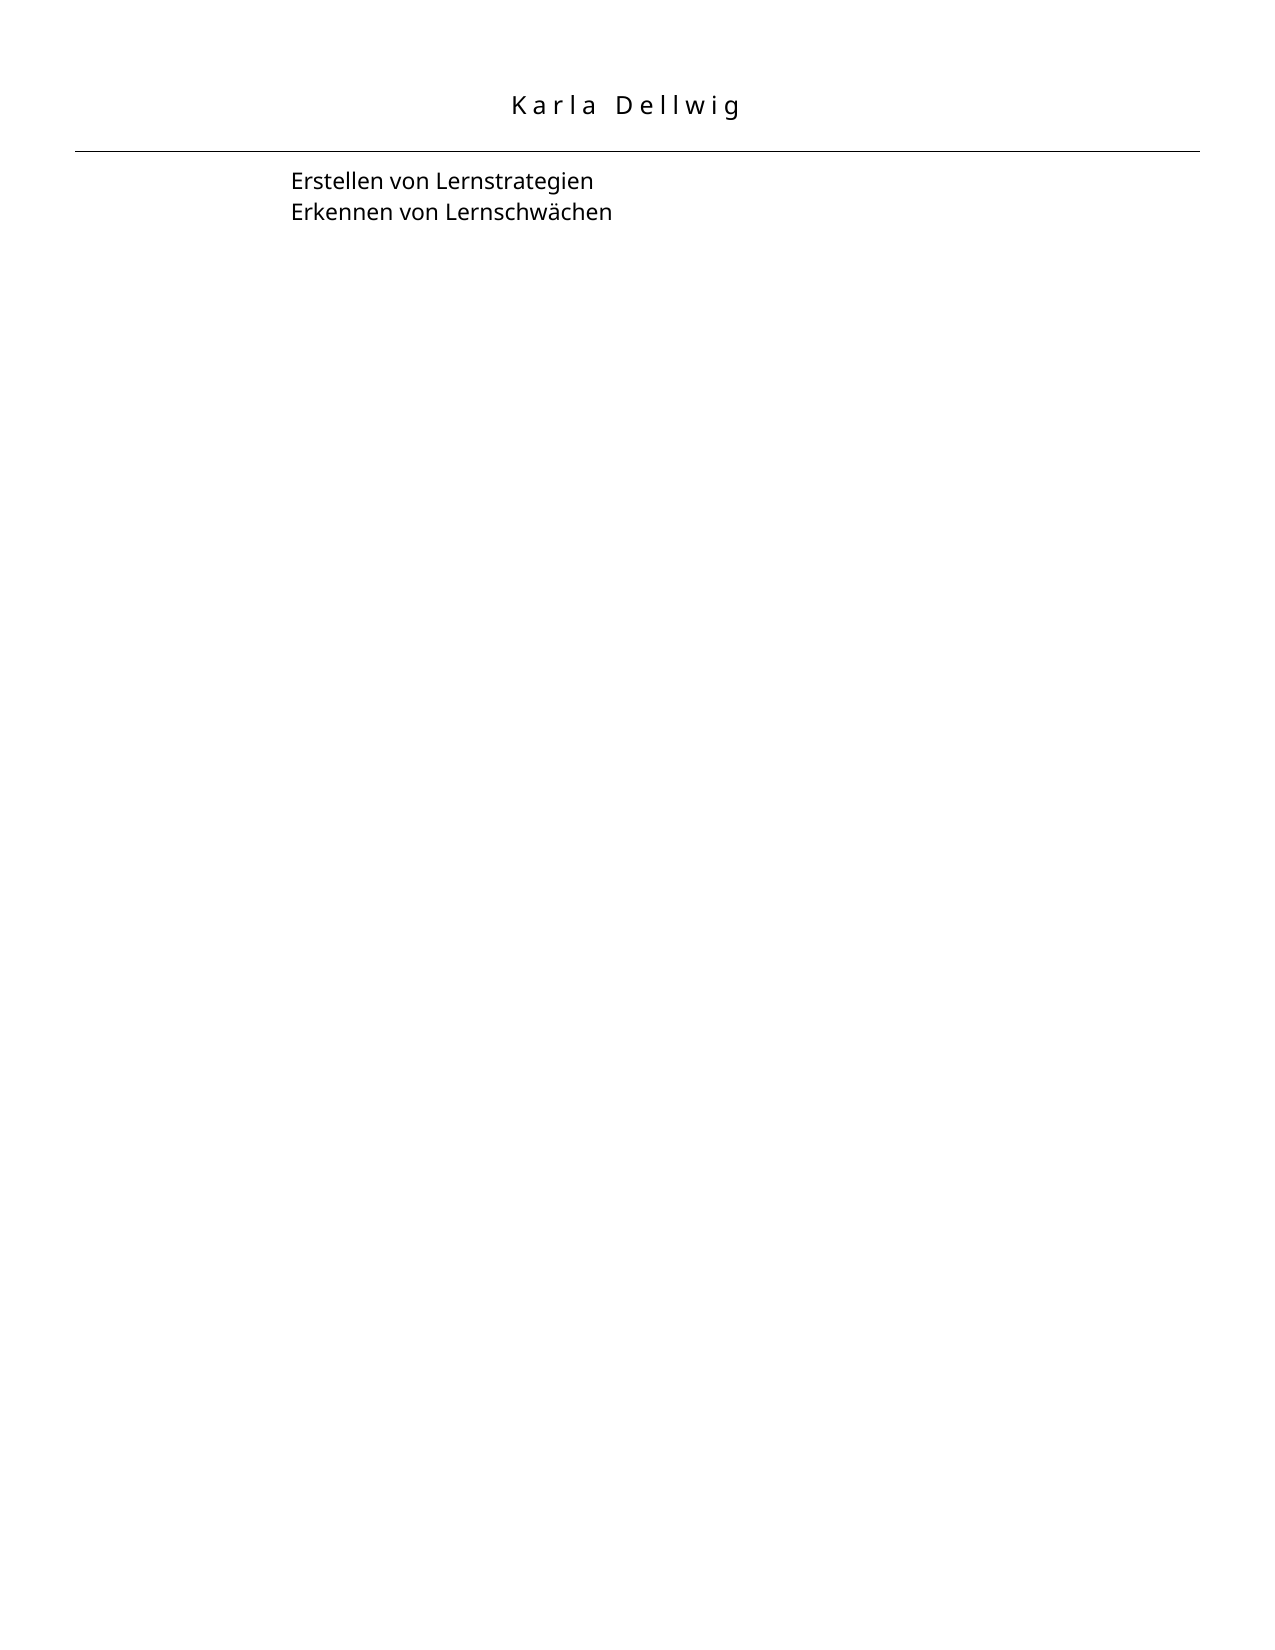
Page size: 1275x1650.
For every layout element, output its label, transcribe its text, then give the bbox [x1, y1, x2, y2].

table_cell [75, 152, 262, 271]
table_cell [263, 271, 291, 301]
table_cell [291, 271, 1200, 301]
table_cell [75, 271, 262, 301]
table_cell Erstellen von Lernstrategien Erkennen von Lernschwächen [291, 152, 1200, 271]
table_cell [263, 152, 291, 271]
